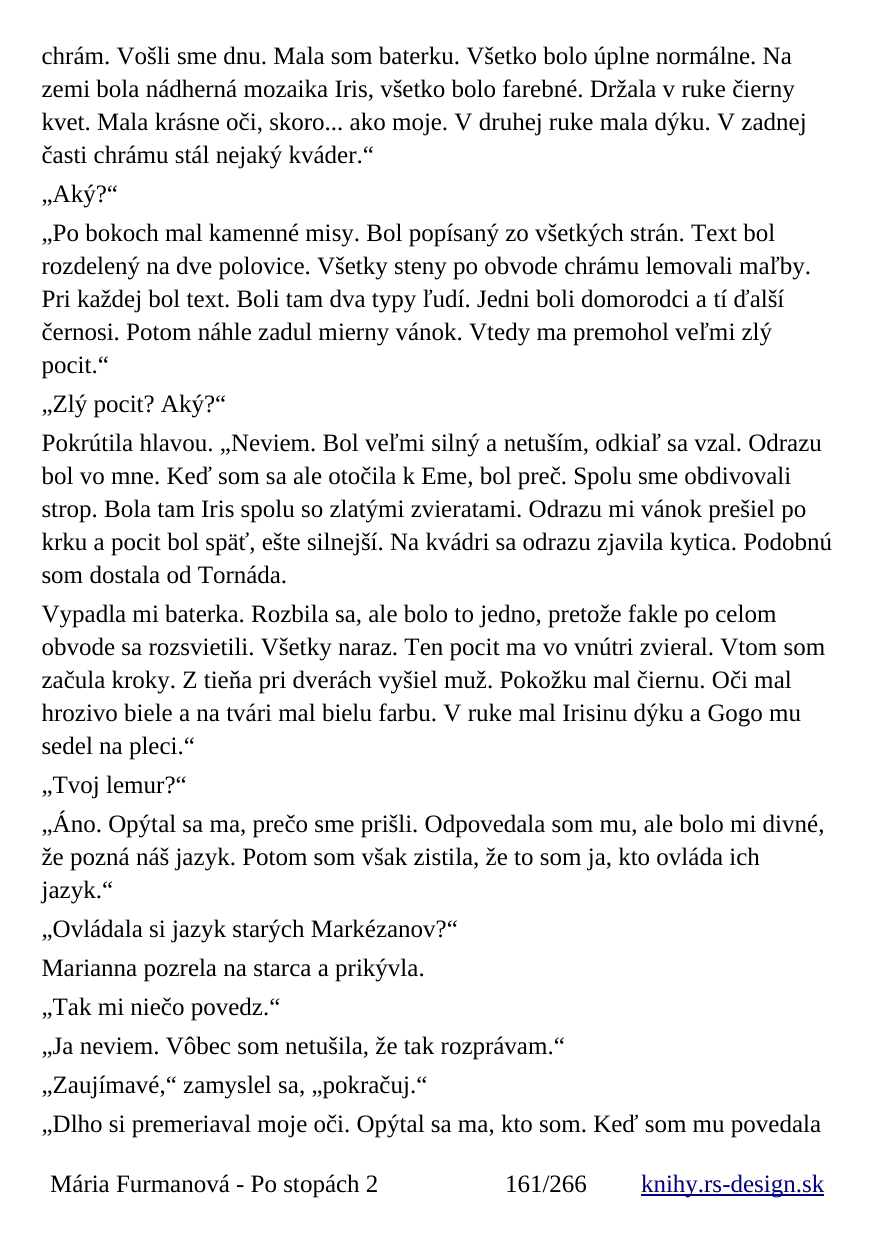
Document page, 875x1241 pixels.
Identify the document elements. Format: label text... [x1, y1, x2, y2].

text „Ja neviem. Vôbec som netušila, že tak rozprávam.“ [41, 1031, 833, 1060]
text Pokrútila hlavou. „Neviem. Bol veľmi silný a netuším, odkiaľ sa vzal. Odrazu bol vo mne. Keď som sa ale otočila k Eme, bol preč. Spolu sme obdivovali strop. Bola tam Iris spolu so zlatými zvieratami. Odrazu mi vánok prešiel po krku a pocit bol späť, ešte silnejší. Na kvádri sa odrazu zjavila kytica. Podobnú som dostala od Tornáda. [41, 428, 833, 589]
text „Zlý pocit? Aký?“ [41, 389, 833, 418]
text Marianna pozrela na starca a prikývla. [41, 953, 833, 982]
text „Aký?“ [41, 179, 833, 208]
text „Tak mi niečo povedz.“ [41, 992, 833, 1021]
text „Dlho si premeriaval moje oči. Opýtal sa ma, kto som. Keď som mu povedala [41, 1109, 833, 1138]
text chrám. Vošli sme dnu. Mala som baterku. Všetko bolo úplne normálne. Na zemi bola nádherná mozaika Iris, všetko bolo farebné. Držala v ruke čierny kvet. Mala krásne oči, skoro... ako moje. V druhej ruke mala dýku. V zadnej časti chrámu stál nejaký kváder.“ [41, 41, 833, 169]
text „Áno. Opýtal sa ma, prečo sme prišli. Odpovedala som mu, ale bolo mi divné, že pozná náš jazyk. Potom som však zistila, že to som ja, kto ovláda ich jazyk.“ [41, 809, 833, 904]
text „Tvoj lemur?“ [41, 770, 833, 799]
text „Po bokoch mal kamenné misy. Bol popísaný zo všetkých strán. Text bol rozdelený na dve polovice. Všetky steny po obvode chrámu lemovali maľby. Pri každej bol text. Boli tam dva typy ľudí. Jedni boli domorodci a tí ďalší černosi. Potom náhle zadul mierny vánok. Vtedy ma premohol veľmi zlý pocit.“ [41, 218, 833, 379]
text „Ovládala si jazyk starých Markézanov?“ [41, 914, 833, 943]
text „Zaujímavé,“ zamyslel sa, „pokračuj.“ [41, 1070, 833, 1099]
text Vypadla mi baterka. Rozbila sa, ale bolo to jedno, pretože fakle po celom obvode sa rozsvietili. Všetky naraz. Ten pocit ma vo vnútri zvieral. Vtom som začula kroky. Z tieňa pri dverách vyšiel muž. Pokožku mal čiernu. Oči mal hrozivo biele a na tvári mal bielu farbu. V ruke mal Irisinu dýku a Gogo mu sedel na pleci.“ [41, 599, 833, 760]
